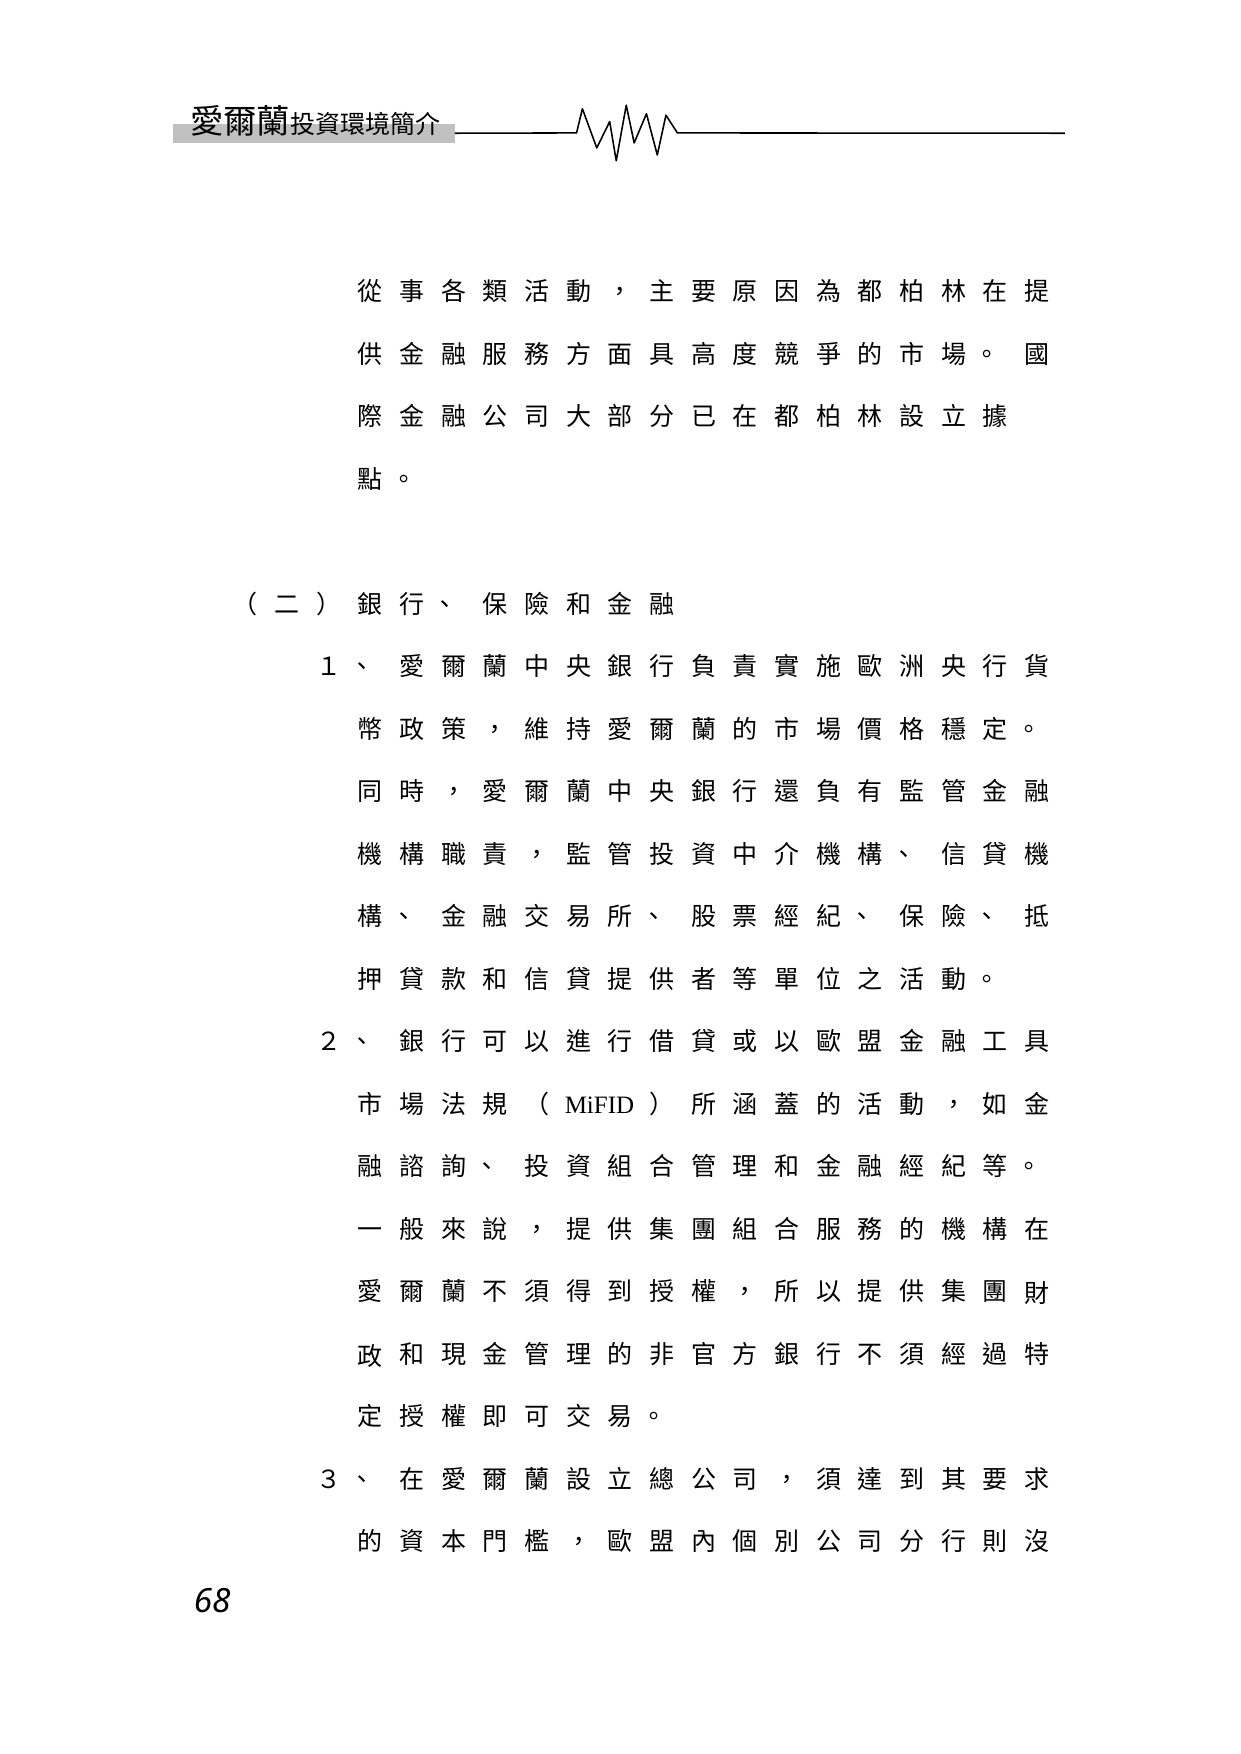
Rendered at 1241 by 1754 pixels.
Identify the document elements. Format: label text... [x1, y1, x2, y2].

text ３、在愛爾蘭設立總公司，須達到其要求的資本門檻，歐盟內個別公司分行則沒 [281, 1438, 1058, 1563]
text １、愛爾蘭中央銀行負責實施歐洲央行貨幣政策，維持愛爾蘭的市場價格穩定。同時，愛爾蘭中央銀行還負有監管金融機構職責，監管投資中介機構、信貸機構、金融交易所、股票經紀、保險、抵押貸款和信貸提供者等單位之活動。 [281, 625, 1058, 1000]
text ２、銀行可以進行借貸或以歐盟金融工具市場法規（MiFID）所涵蓋的活動，如金融諮詢、投資組合管理和金融經紀等。一般來說，提供集團組合服務的機構在愛爾蘭不須得到授權，所以提供集團財政和現金管理的非官方銀行不須經過特定授權即可交易。 [281, 1000, 1058, 1438]
text 從事各類活動，主要原因為都柏林在提供金融服務方面具高度競爭的市場。國際金融公司大部分已在都柏林設立據點。 [281, 250, 1058, 500]
text （二）銀行、保險和金融 [207, 563, 1058, 625]
